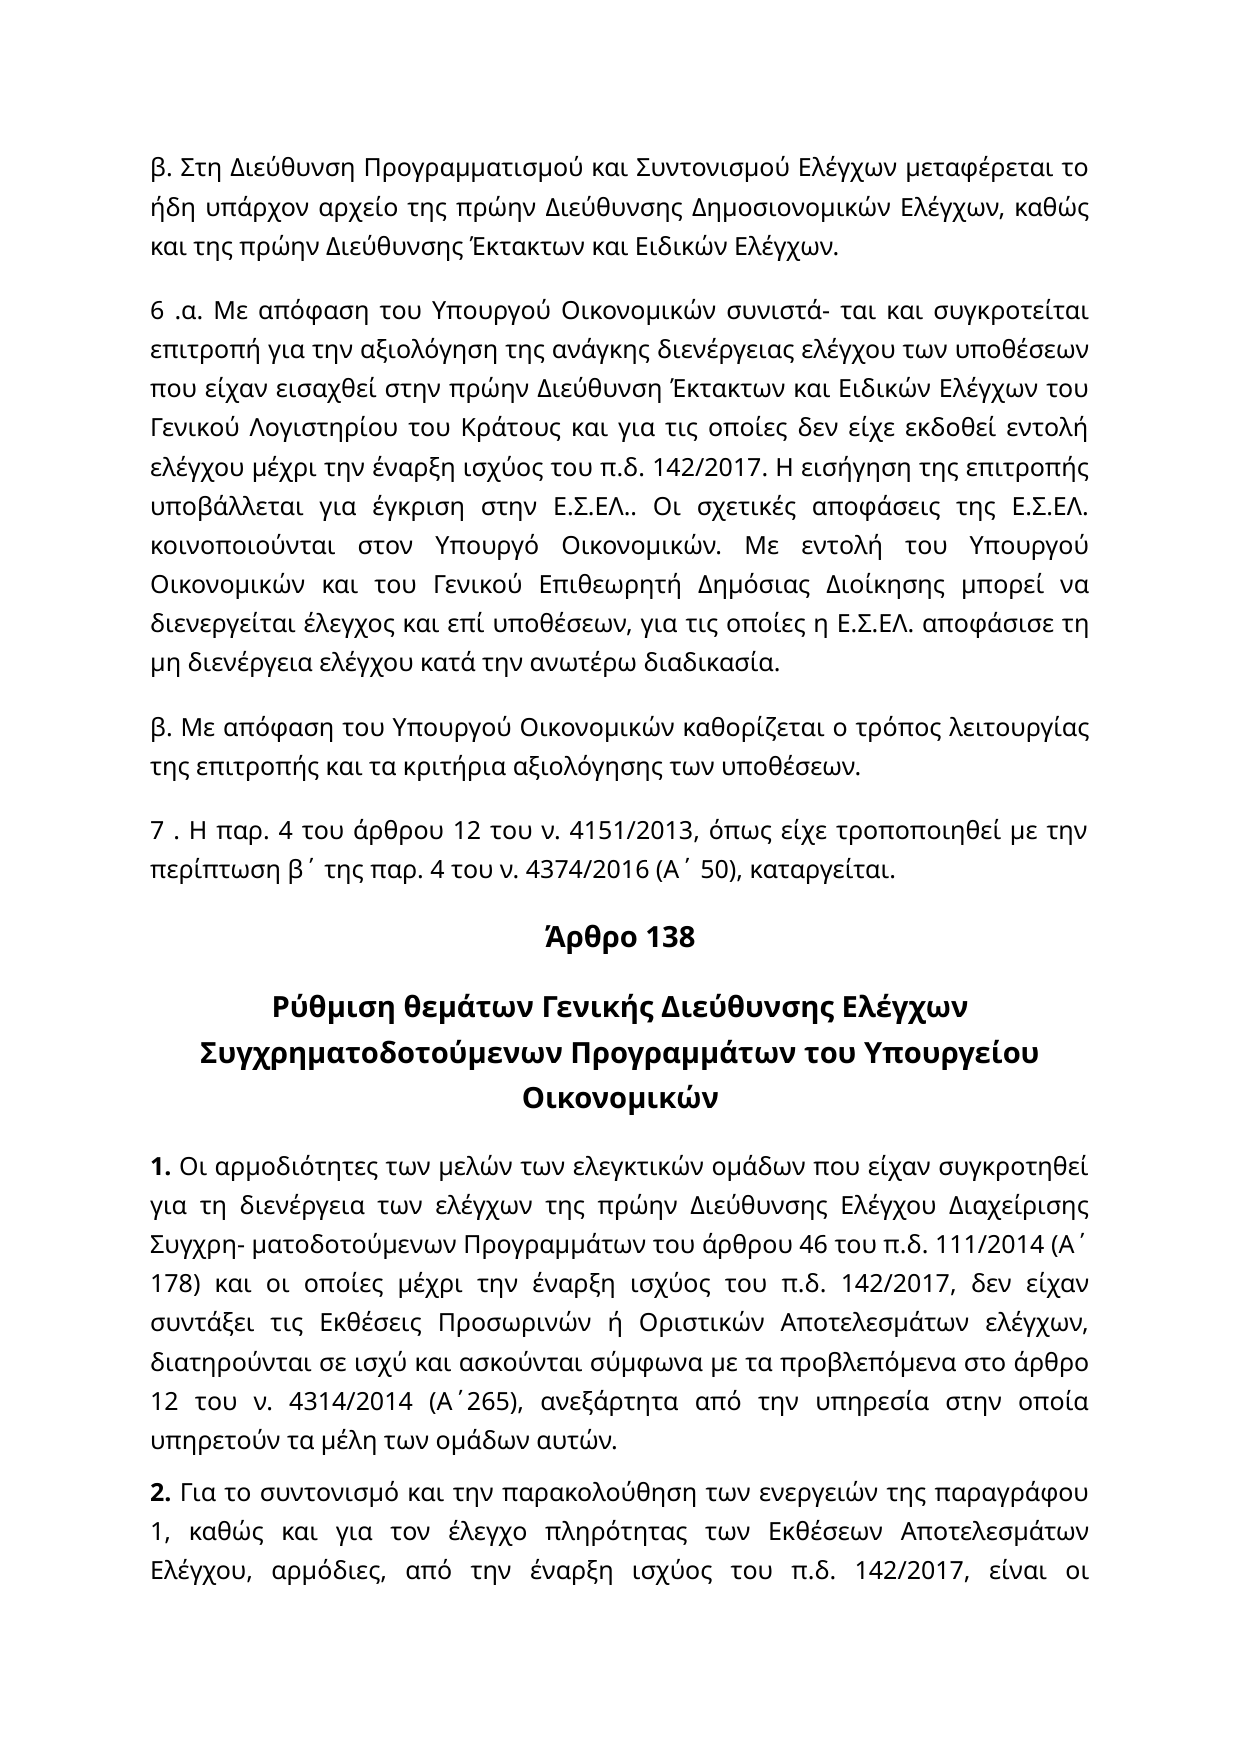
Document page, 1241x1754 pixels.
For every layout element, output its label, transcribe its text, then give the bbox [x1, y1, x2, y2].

text 6 .α. Με απόφαση του Υπουργού Οικονομικών συνιστά- ται και συγκροτείται επιτροπή για την αξιολόγηση της ανάγκης διενέργειας ελέγχου των υποθέσεων που είχαν εισαχθεί στην πρώην Διεύθυνση Έκτακτων και Ειδικών Ελέγχων του Γενικού Λογιστηρίου του Κράτους και για τις οποίες δεν είχε εκδοθεί εντολή ελέγχου μέχρι την έναρξη ισχύος του π.δ. 142/2017. Η εισήγηση της επιτροπής υποβάλλεται για έγκριση στην Ε.Σ.ΕΛ.. Οι σχετικές αποφάσεις της Ε.Σ.ΕΛ. κοινοποιούνται στον Υπουργό Οικονομικών. Με εντολή του Υπουργού Οικονομικών και του Γενικού Επιθεωρητή Δημόσιας Διοίκησης μπορεί να διενεργείται έλεγχος και επί υποθέσεων, για τις οποίες η Ε.Σ.ΕΛ. αποφάσισε τη μη διενέργεια ελέγχου κατά την ανωτέρω διαδικασία. [150, 292, 1090, 679]
text 1. Οι αρμοδιότητες των μελών των ελεγκτικών ομάδων που είχαν συγκροτηθεί για τη διενέργεια των ελέγχων της πρώην Διεύθυνσης Ελέγχου Διαχείρισης Συγχρη- ματοδοτούμενων Προγραμμάτων του άρθρου 46 του π.δ. 111/2014 (Α΄ 178) και οι οποίες μέχρι την έναρξη ισχύος του π.δ. 142/2017, δεν είχαν συντάξει τις Εκθέσεις Προσωρινών ή Οριστικών Αποτελεσμάτων ελέγχων, διατηρούνται σε ισχύ και ασκούνται σύμφωνα με τα προβλεπόμενα στο άρθρο 12 του ν. 4314/2014 (Α΄265), ανεξάρτητα από την υπηρεσία στην οποία υπηρετούν τα μέλη των ομάδων αυτών. [150, 1148, 1090, 1457]
text 2. Για το συντονισμό και την παρακολούθηση των ενεργειών της παραγράφου 1, καθώς και για τον έλεγχο πληρότητας των Εκθέσεων Αποτελεσμάτων Ελέγχου, αρμόδιες, από την έναρξη ισχύος του π.δ. 142/2017, είναι οι [150, 1474, 1090, 1587]
text 7 . Η παρ. 4 του άρθρου 12 του ν. 4151/2013, όπως είχε τροποποιηθεί με την περίπτωση β΄ της παρ. 4 του ν. 4374/2016 (Α΄ 50), καταργείται. [150, 812, 1090, 886]
subtitle Ρύθμιση θεμάτων Γενικής Διεύθυνσης Ελέγχων Συγχρηματοδοτούμενων Προγραμμάτων του Υπουργείου Οικονομικών [150, 986, 1090, 1117]
subtitle Άρθρο 138 [150, 916, 1090, 956]
text β. Με απόφαση του Υπουργού Οικονομικών καθορίζεται ο τρόπος λειτουργίας της επιτροπής και τα κριτήρια αξιολόγησης των υποθέσεων. [150, 709, 1090, 782]
text β. Στη Διεύθυνση Προγραμματισμού και Συντονισμού Ελέγχων μεταφέρεται το ήδη υπάρχον αρχείο της πρώην Διεύθυνσης Δημοσιονομικών Ελέγχων, καθώς και της πρώην Διεύθυνσης Έκτακτων και Ειδικών Ελέγχων. [150, 150, 1090, 262]
